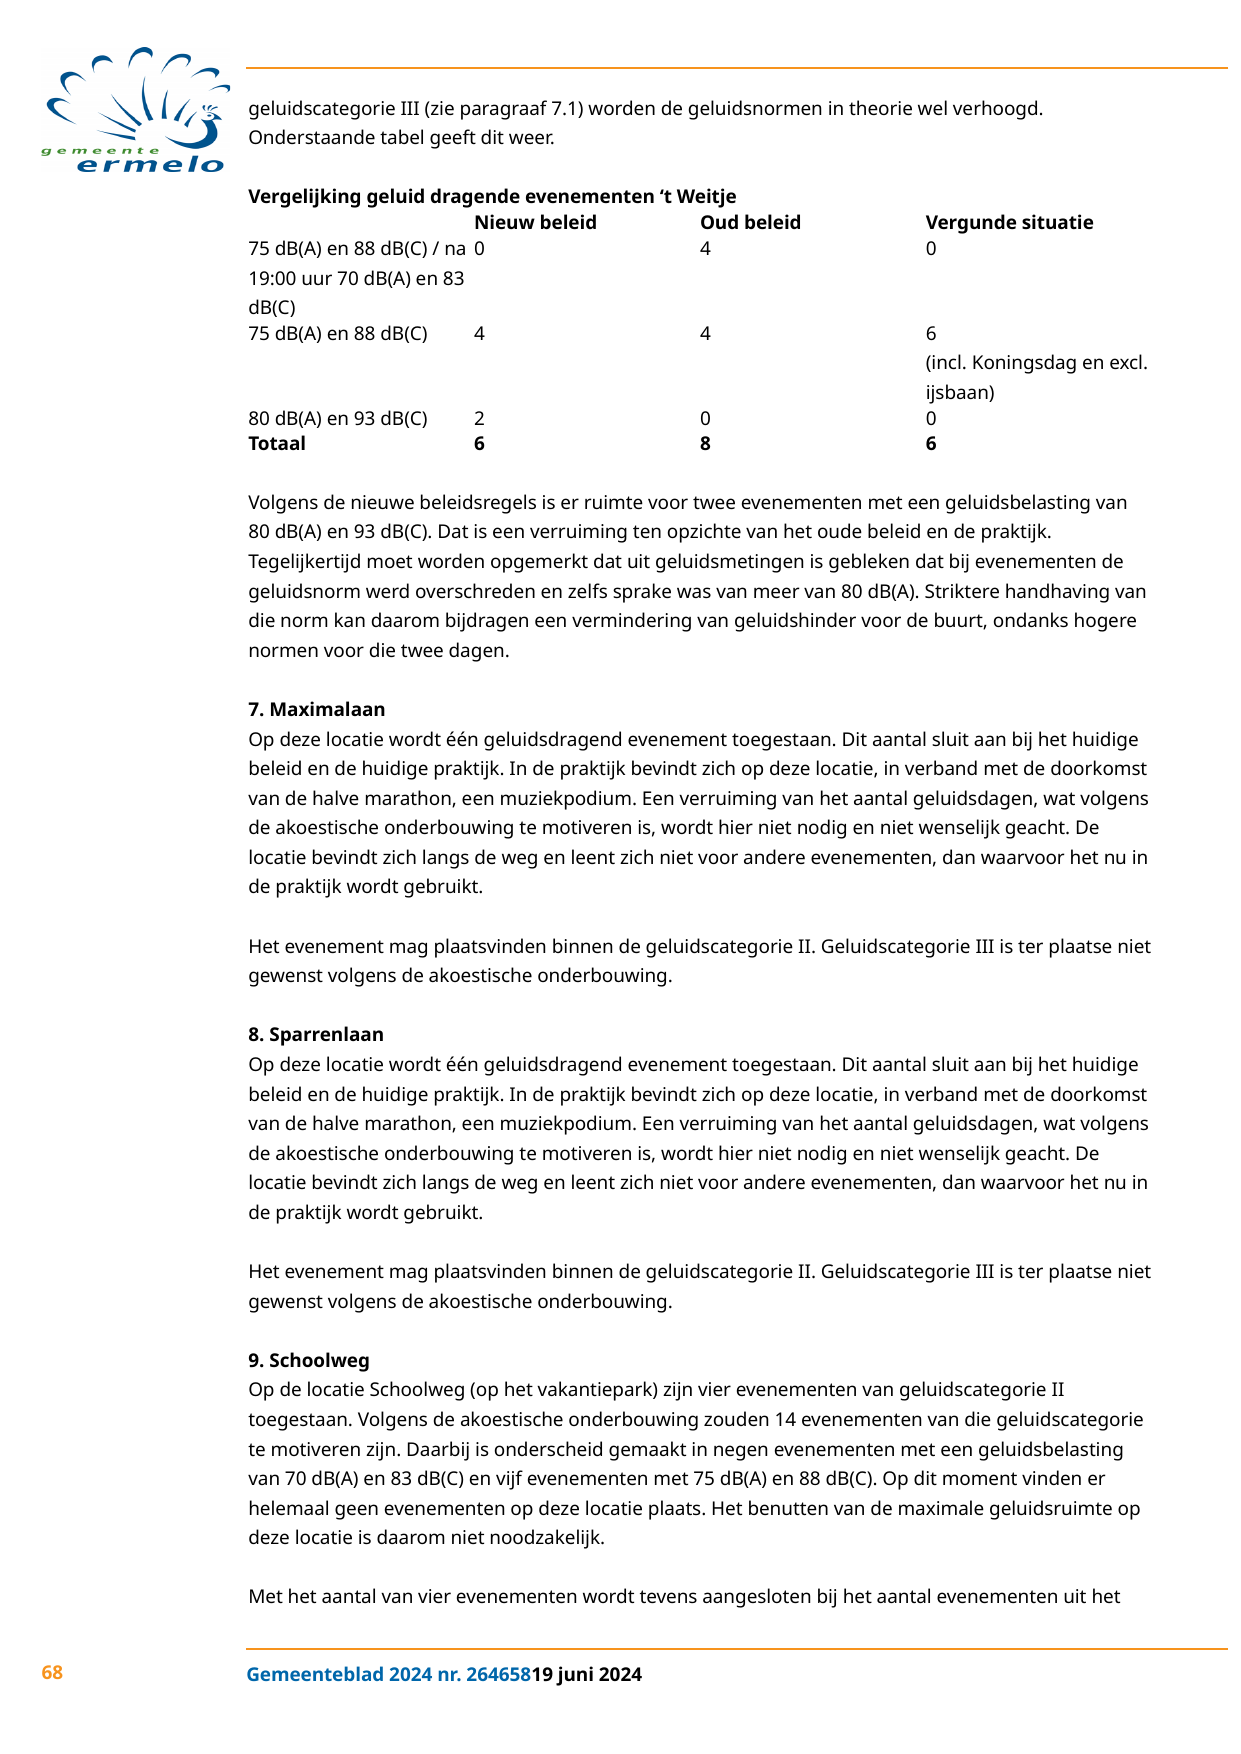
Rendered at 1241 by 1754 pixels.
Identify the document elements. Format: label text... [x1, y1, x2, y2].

table_cell 0 [926, 235, 1152, 320]
table_cell Totaal [248, 431, 474, 456]
table_cell 8 [700, 431, 926, 456]
table_header Vergelijking geluid dragende evenementen ‘t Weitje [248, 184, 1152, 209]
table_cell 0 [474, 235, 700, 320]
text Volgens de nieuwe beleidsregels is er ruimte voor twee evenementen met een geluidsbelasting van 80 dB(A) en 93 dB(C). Dat is een verruiming ten opzichte van het oude beleid en de praktijk. Tegelijkertijd moet worden opgemerkt dat uit geluidsmetingen is gebleken dat bij evenementen de geluidsnorm werd overschreden en zelfs sprake was van meer van 80 dB(A). Striktere handhaving van die norm kan daarom bijdragen een vermindering van geluidshinder voor de buurt, ondanks hogere normen voor die twee dagen. [248, 489, 1152, 663]
picture [41, 47, 231, 172]
text 9. Schoolweg [248, 1347, 1152, 1373]
text Op deze locatie wordt één geluidsdragend evenement toegestaan. Dit aantal sluit aan bij het huidige beleid en de huidige praktijk. In de praktijk bevindt zich op deze locatie, in verband met de doorkomst van de halve marathon, een muziekpodium. Een verruiming van het aantal geluidsdagen, wat volgens de akoestische onderbouwing te motiveren is, wordt hier niet nodig en niet wenselijk geacht. De locatie bevindt zich langs de weg en leent zich niet voor andere evenementen, dan waarvoor het nu in de praktijk wordt gebruikt. [248, 1051, 1152, 1225]
table_cell 2 [474, 405, 700, 431]
table_cell Vergunde situatie [926, 209, 1152, 235]
text Op de locatie Schoolweg (op het vakantiepark) zijn vier evenementen van geluidscategorie II toegestaan. Volgens de akoestische onderbouwing zouden 14 evenementen van die geluidscategorie te motiveren zijn. Daarbij is onderscheid gemaakt in negen evenementen met een geluidsbelasting van 70 dB(A) en 83 dB(C) en vijf evenementen met 75 dB(A) en 88 dB(C). Op dit moment vinden er helemaal geen evenementen op deze locatie plaats. Het benutten van de maximale geluidsruimte op deze locatie is daarom niet noodzakelijk. [248, 1377, 1152, 1550]
text Het evenement mag plaatsvinden binnen de geluidscategorie II. Geluidscategorie III is ter plaatse niet gewenst volgens de akoestische onderbouwing. [248, 933, 1152, 988]
table_cell 6 [926, 431, 1152, 456]
text Op deze locatie wordt één geluidsdragend evenement toegestaan. Dit aantal sluit aan bij het huidige beleid en de huidige praktijk. In de praktijk bevindt zich op deze locatie, in verband met de doorkomst van de halve marathon, een muziekpodium. Een verruiming van het aantal geluidsdagen, wat volgens de akoestische onderbouwing te motiveren is, wordt hier niet nodig en niet wenselijk geacht. De locatie bevindt zich langs de weg en leent zich niet voor andere evenementen, dan waarvoor het nu in de praktijk wordt gebruikt. [248, 726, 1152, 899]
table_cell 4 [474, 320, 700, 405]
table_cell 75 dB(A) en 88 dB(C) [248, 320, 474, 405]
table_cell 80 dB(A) en 93 dB(C) [248, 405, 474, 431]
table_cell 0 [700, 405, 926, 431]
table_cell [248, 209, 474, 235]
text 7. Maximalaan [248, 696, 1152, 722]
table_cell 4 [700, 235, 926, 320]
table_cell Nieuw beleid [474, 209, 700, 235]
table_cell Oud beleid [700, 209, 926, 235]
text 8. Sparrenlaan [248, 1022, 1152, 1047]
table_cell 4 [700, 320, 926, 405]
table_cell 6 [474, 431, 700, 456]
table_cell 6 (incl. Koningsdag en excl. ijsbaan) [926, 320, 1152, 405]
text geluidscategorie III (zie paragraaf 7.1) worden de geluidsnormen in theorie wel verhoogd. Onderstaande tabel geeft dit weer. [248, 95, 1152, 150]
text Het evenement mag plaatsvinden binnen de geluidscategorie II. Geluidscategorie III is ter plaatse niet gewenst volgens de akoestische onderbouwing. [248, 1258, 1152, 1314]
table_cell 75 dB(A) en 88 dB(C) / na 19:00 uur 70 dB(A) en 83 dB(C) [248, 235, 474, 320]
table_cell 0 [926, 405, 1152, 431]
text Met het aantal van vier evenementen wordt tevens aangesloten bij het aantal evenementen uit het [248, 1584, 1152, 1609]
